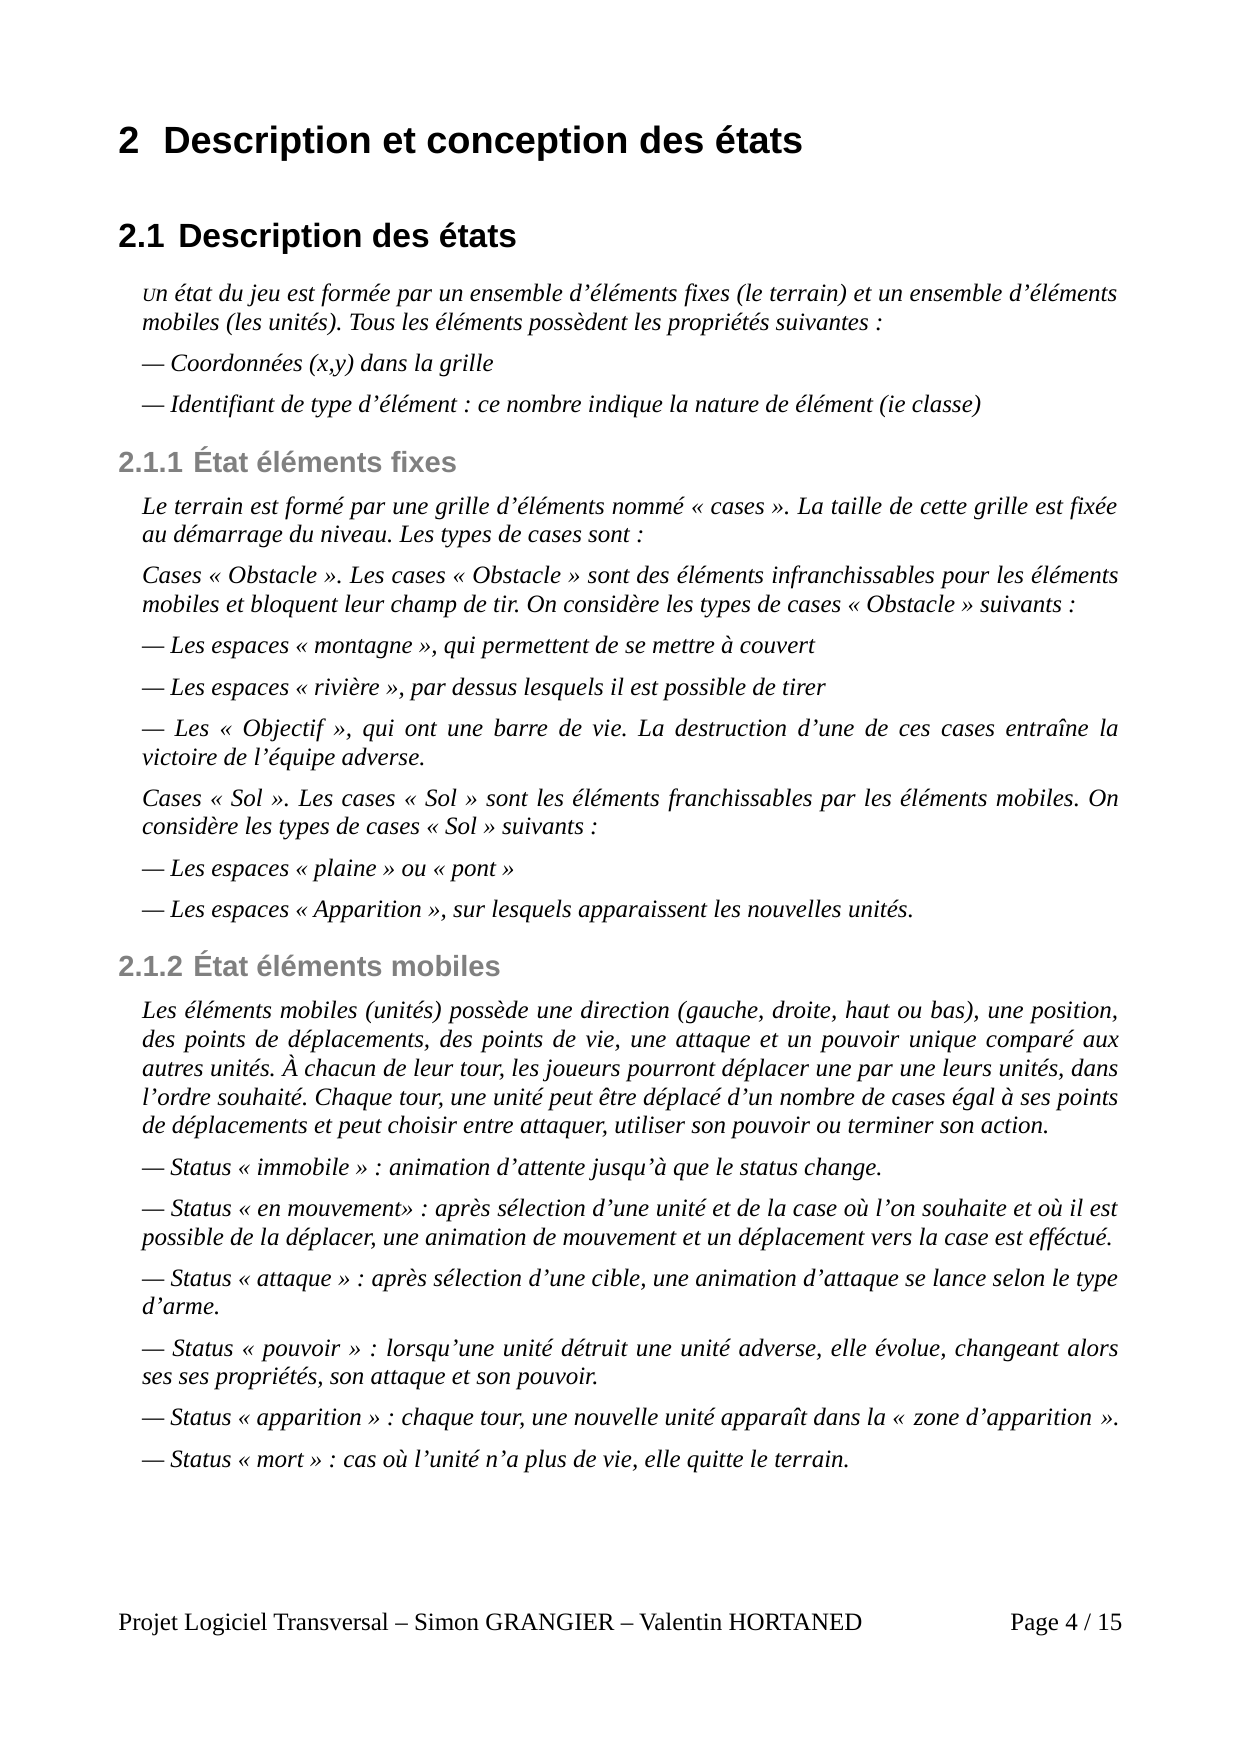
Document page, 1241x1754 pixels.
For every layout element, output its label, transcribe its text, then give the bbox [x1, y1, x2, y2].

text — Identifiant de type d’élément : ce nombre indique la nature de élément (ie classe) [142, 389, 1122, 418]
text Les éléments mobiles (unités) possède une direction (gauche, droite, haut ou bas), une position, des points de déplacements, des points de vie, une attaque et un pouvoir unique comparé aux autres unités. À chacun de leur tour, les joueurs pourront déplacer une par une leurs unités, dans l’ordre souhaité. Chaque tour, une unité peut être déplacé d’un nombre de cases égal à ses points de déplacements et peut choisir entre attaquer, utiliser son pouvoir ou terminer son action. [142, 996, 1122, 1139]
text — Les espaces « rivière », par dessus lesquels il est possible de tirer [142, 672, 1122, 700]
subtitle État éléments fixes [118, 445, 1122, 478]
text — Status « pouvoir » : lorsqu’une unité détruit une unité adverse, elle évolue, changeant alors ses ses propriétés, son attaque et son pouvoir. [142, 1333, 1122, 1390]
text — Les espaces « montagne », qui permettent de se mettre à couvert [142, 631, 1122, 659]
text Un état du jeu est formée par un ensemble d’éléments fixes (le terrain) et un ensemble d’éléments mobiles (les unités). Tous les éléments possèdent les propriétés suivantes : [142, 278, 1122, 335]
text Cases « Sol ». Les cases « Sol » sont les éléments franchissables par les éléments mobiles. On considère les types de cases « Sol » suivants : [142, 783, 1122, 840]
text — Status « en mouvement» : après sélection d’une unité et de la case où l’on souhaite et où il est possible de la déplacer, une animation de mouvement et un déplacement vers la case est efféctué. [142, 1193, 1122, 1250]
text — Les « Objectif », qui ont une barre de vie. La destruction d’une de ces cases entraîne la victoire de l’équipe adverse. [142, 713, 1122, 770]
text — Status « apparition » : chaque tour, une nouvelle unité apparaît dans la « zone d’apparition ». [142, 1402, 1122, 1431]
text — Status « immobile » : animation d’attente jusqu’à que le status change. [142, 1152, 1122, 1180]
text — Status « mort » : cas où l’unité n’a plus de vie, elle quitte le terrain. [142, 1444, 1122, 1472]
text — Status « attaque » : après sélection d’une cible, une animation d’attaque se lance selon le type d’arme. [142, 1263, 1122, 1320]
subtitle Description et conception des états [118, 118, 1122, 162]
text Le terrain est formé par une grille d’éléments nommé « cases ». La taille de cette grille est fixée au démarrage du niveau. Les types de cases sont : [142, 491, 1122, 548]
text Cases « Obstacle ». Les cases « Obstacle » sont des éléments infranchissables pour les éléments mobiles et bloquent leur champ de tir. On considère les types de cases « Obstacle » suivants : [142, 561, 1122, 618]
text — Les espaces « Apparition », sur lesquels apparaissent les nouvelles unités. [142, 894, 1122, 922]
text — Les espaces « plaine » ou « pont » [142, 853, 1122, 881]
subtitle Description des états [118, 216, 1122, 254]
subtitle État éléments mobiles [118, 949, 1122, 983]
text — Coordonnées (x,y) dans la grille [142, 348, 1122, 377]
